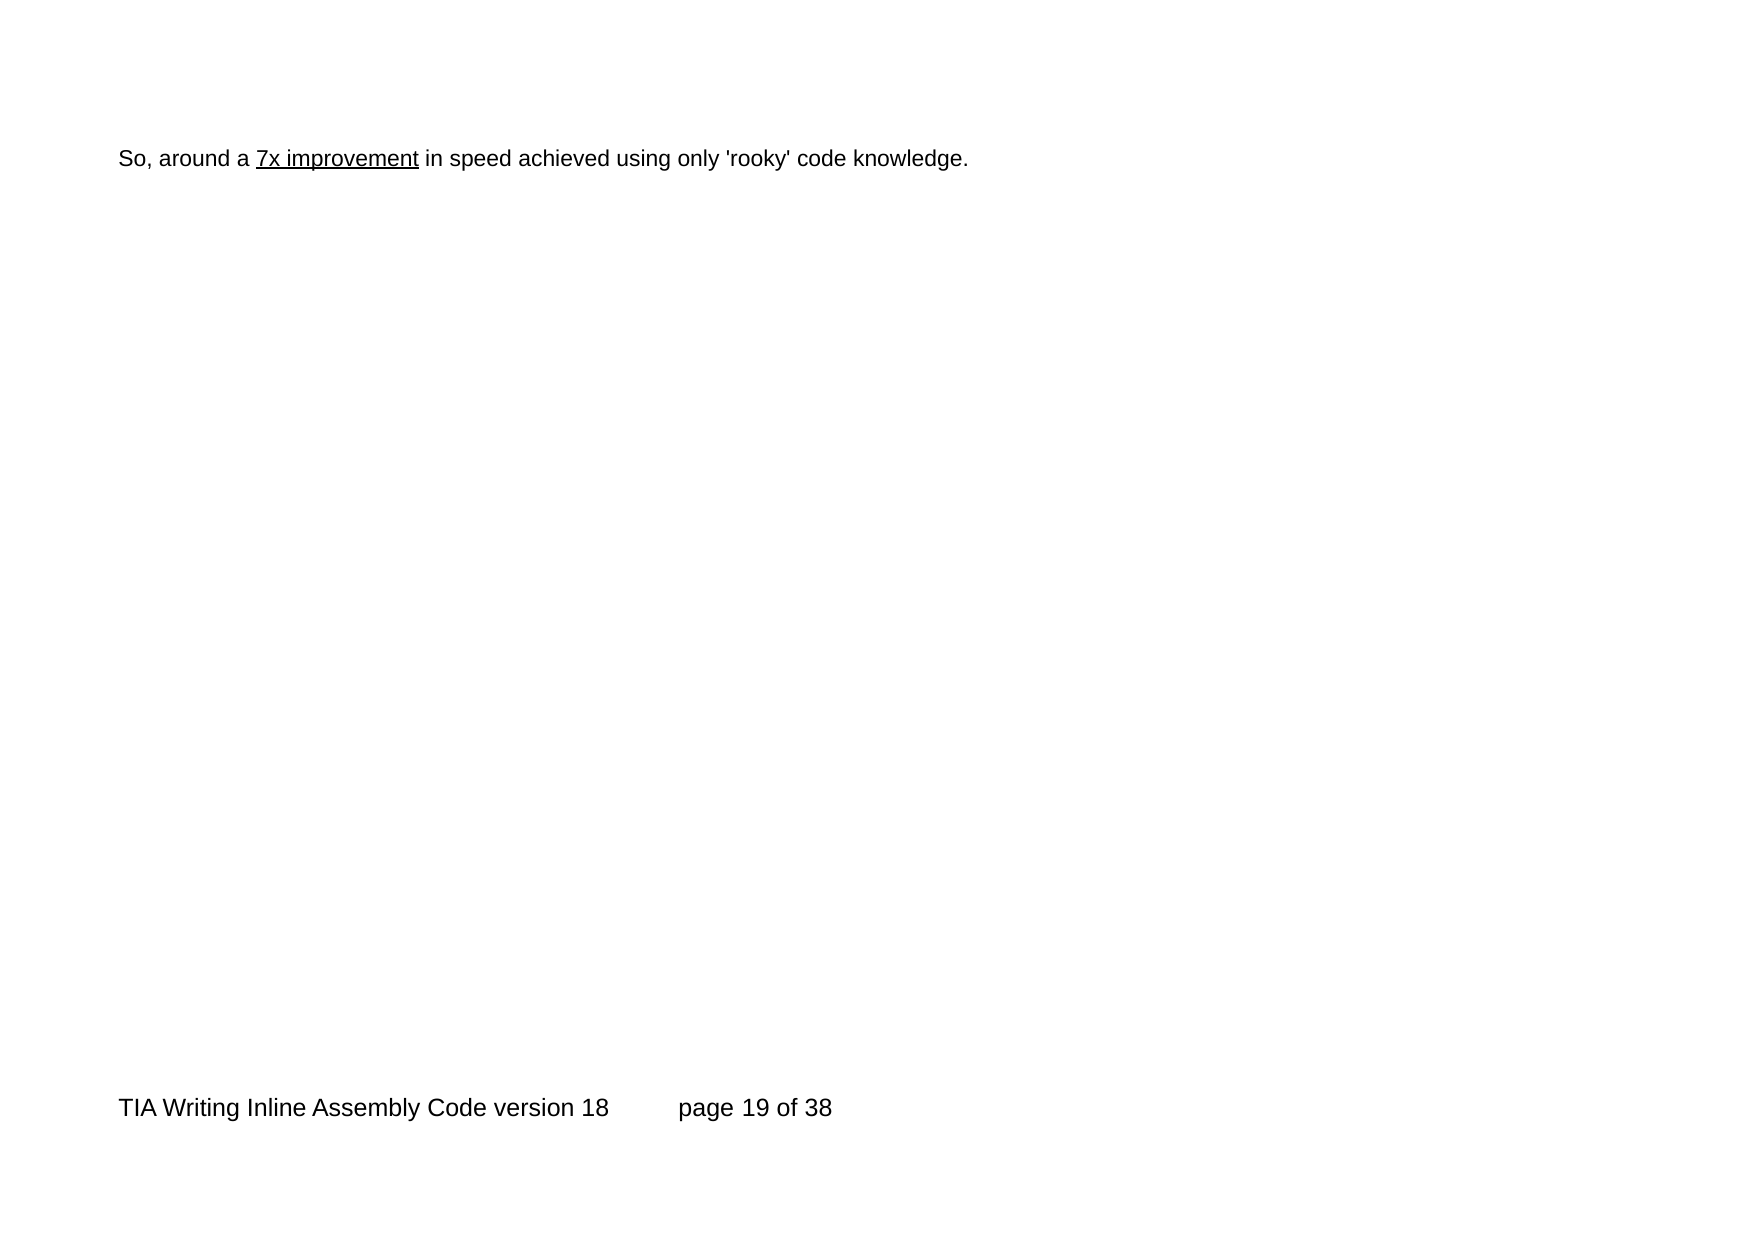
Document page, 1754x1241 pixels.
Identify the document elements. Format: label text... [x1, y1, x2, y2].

text So, around a 7x improvement in speed achieved using only 'rooky' code knowledge. [118, 144, 1636, 171]
